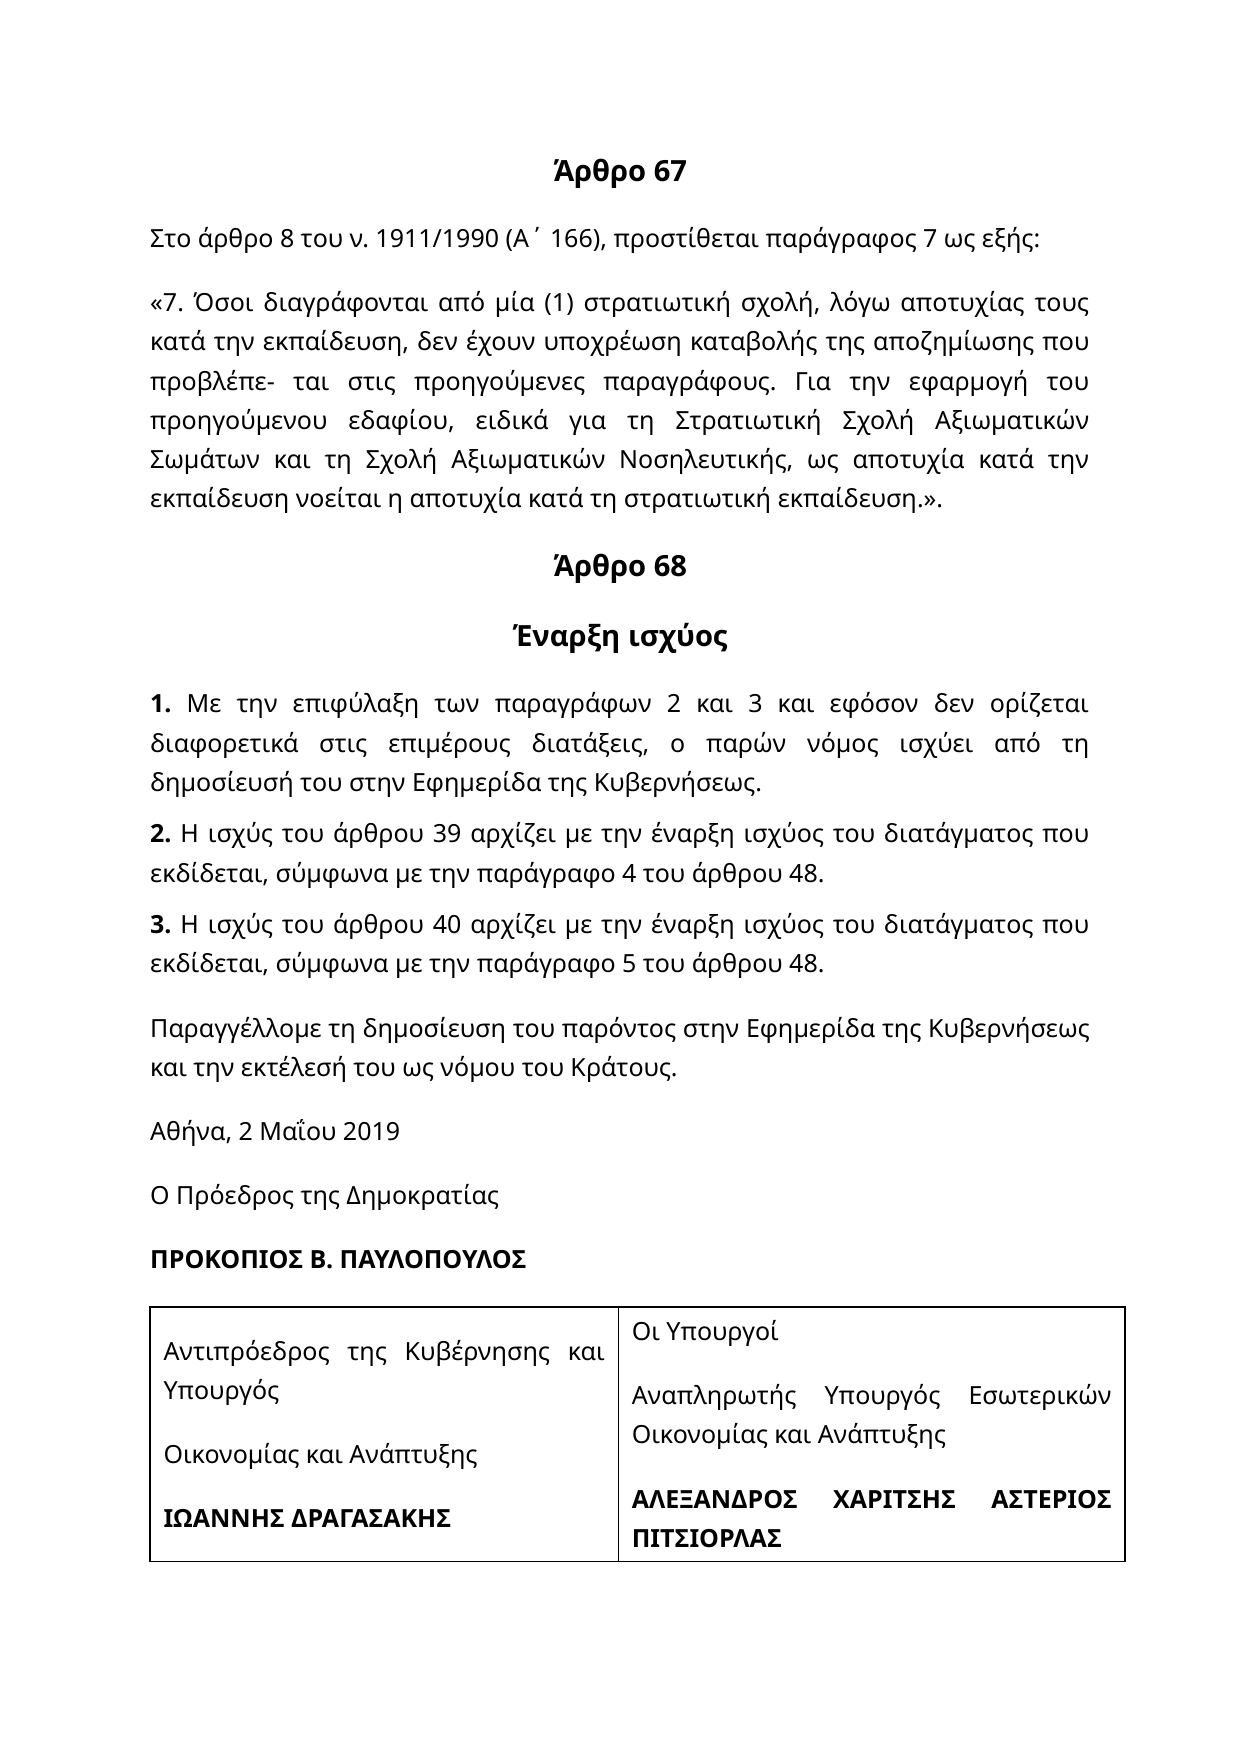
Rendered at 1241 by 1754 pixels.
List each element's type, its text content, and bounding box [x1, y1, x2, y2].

subtitle Άρθρο 68 [150, 545, 1090, 584]
text 1. Με την επιφύλαξη των παραγράφων 2 και 3 και εφόσον δεν ορίζεται διαφορετικά στις επιμέρους διατάξεις, ο παρών νόμος ισχύει από τη δημοσίευσή του στην Εφημερίδα της Κυβερνήσεως. [150, 686, 1090, 798]
text Αθήνα, 2 Μαΐου 2019 [150, 1113, 1090, 1148]
text ΠΡΟΚΟΠΙΟΣ Β. ΠΑΥΛΟΠΟΥΛΟΣ [150, 1242, 1090, 1276]
text Ο Πρόεδρος της Δημοκρατίας [150, 1178, 1090, 1212]
text Στο άρθρο 8 του ν. 1911/1990 (Α΄ 166), προστίθεται παράγραφος 7 ως εξής: [150, 221, 1090, 255]
text 3. Η ισχύς του άρθρου 40 αρχίζει με την έναρξη ισχύος του διατάγματος που εκδίδεται, σύμφωνα με την παράγραφο 5 του άρθρου 48. [150, 907, 1090, 980]
text Παραγγέλλομε τη δημοσίευση του παρόντος στην Εφημερίδα της Κυβερνήσεως και την εκτέλεσή του ως νόμου του Κράτους. [150, 1010, 1090, 1083]
text 2. Η ισχύς του άρθρου 39 αρχίζει με την έναρξη ισχύος του διατάγματος που εκδίδεται, σύμφωνα με την παράγραφο 4 του άρθρου 48. [150, 816, 1090, 889]
subtitle Άρθρο 67 [150, 150, 1090, 190]
table_header Αντιπρόεδρος της Κυβέρνησης και Υπουργός Οικονομίας και Ανάπτυξης ΙΩΑΝΝΗΣ ΔΡΑΓΑΣΑΚΗΣ [151, 1308, 618, 1561]
subtitle Έναρξη ισχύος [150, 615, 1090, 655]
text «7. Όσοι διαγράφονται από μία (1) στρατιωτική σχολή, λόγω αποτυχίας τους κατά την εκπαίδευση, δεν έχουν υποχρέωση καταβολής της αποζημίωσης που προβλέπε- ται στις προηγούμενες παραγράφους. Για την εφαρμογή του προηγούμενου εδαφίου, ειδικά για τη Στρατιωτική Σχολή Αξιωματικών Σωμάτων και τη Σχολή Αξιωματικών Νοσηλευτικής, ως αποτυχία κατά την εκπαίδευση νοείται η αποτυχία κατά τη στρατιωτική εκπαίδευση.». [150, 285, 1090, 515]
table_header Οι Υπουργοί Αναπληρωτής Υπουργός Εσωτερικών Οικονομίας και Ανάπτυξης ΑΛΕΞΑΝΔΡΟΣ ΧΑΡΙΤΣΗΣ ΑΣΤΕΡΙΟΣ ΠΙΤΣΙΟΡΛΑΣ [619, 1308, 1124, 1561]
